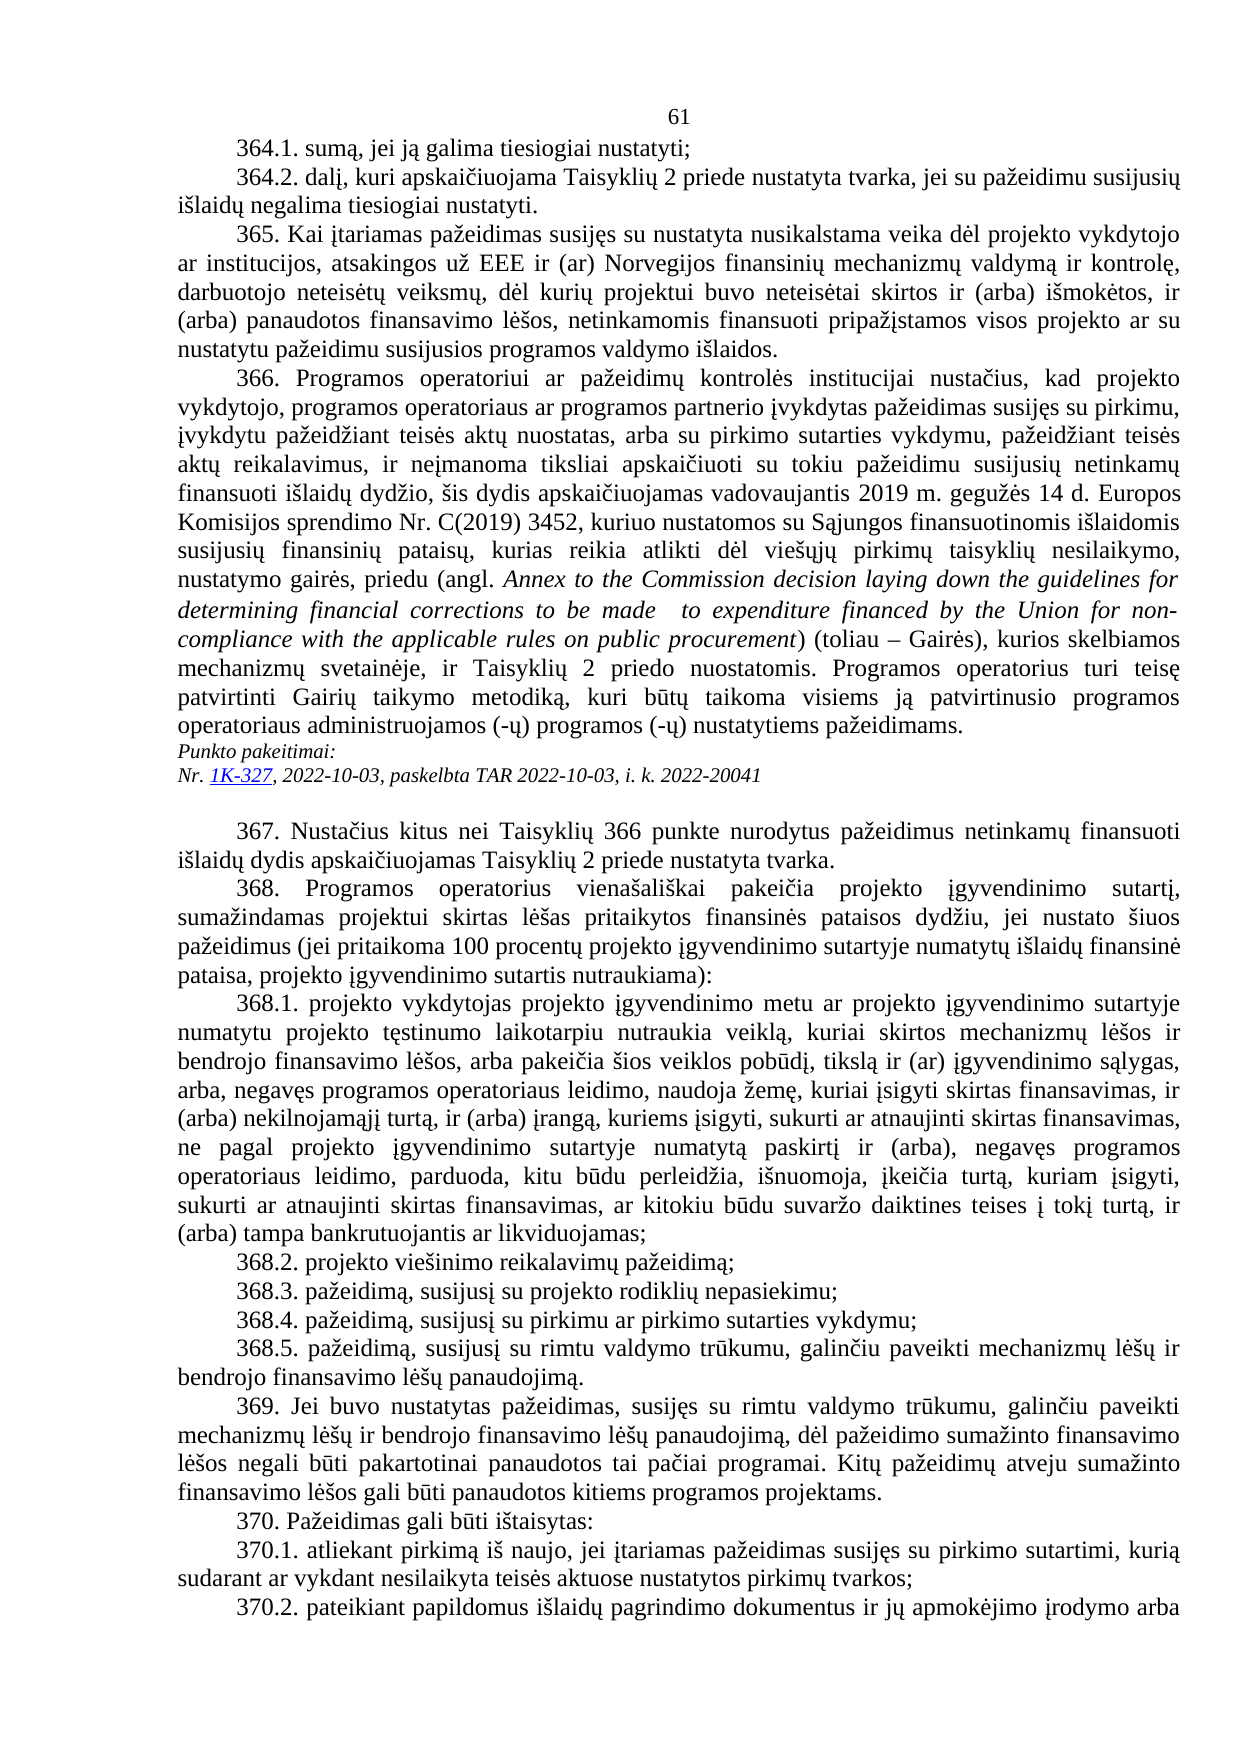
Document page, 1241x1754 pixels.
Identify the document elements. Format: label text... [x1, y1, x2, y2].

text 368. Programos operatorius vienašališkai pakeičia projekto įgyvendinimo sutartį, sumažindamas projektui skirtas lėšas pritaikytos finansinės pataisos dydžiu, jei nustato šiuos pažeidimus (jei pritaikoma 100 procentų projekto įgyvendinimo sutartyje numatytų išlaidų finansinė pataisa, projekto įgyvendinimo sutartis nutraukiama): [177, 873, 1181, 988]
text 367. Nustačius kitus nei Taisyklių 366 punkte nurodytus pažeidimus netinkamų finansuoti išlaidų dydis apskaičiuojamas Taisyklių 2 priede nustatyta tvarka. [177, 816, 1181, 873]
text 370. Pažeidimas gali būti ištaisytas: [177, 1506, 1181, 1535]
text 366. Programos operatoriui ar pažeidimų kontrolės institucijai nustačius, kad projekto vykdytojo, programos operatoriaus ar programos partnerio įvykdytas pažeidimas susijęs su pirkimu, įvykdytu pažeidžiant teisės aktų nuostatas, arba su pirkimo sutarties vykdymu, pažeidžiant teisės aktų reikalavimus, ir neįmanoma tiksliai apskaičiuoti su tokiu pažeidimu susijusių netinkamų finansuoti išlaidų dydžio, šis dydis apskaičiuojamas vadovaujantis 2019 m. gegužės 14 d. Europos Komisijos sprendimo Nr. C(2019) 3452, kuriuo nustatomos su Sąjungos finansuotinomis išlaidomis susijusių finansinių pataisų, kurias reikia atlikti dėl viešųjų pirkimų taisyklių nesilaikymo, nustatymo gairės, priedu (angl. Annex to the Commission decision laying down the guidelines for determining financial corrections to be made to expenditure financed by the Union for non-compliance with the applicable rules on public procurement) (toliau – Gairės), kurios skelbiamos mechanizmų svetainėje, ir Taisyklių 2 priedo nuostatomis. Programos operatorius turi teisę patvirtinti Gairių taikymo metodiką, kuri būtų taikoma visiems ją patvirtinusio programos operatoriaus administruojamos (-ų) programos (-ų) nustatytiems pažeidimams. [177, 363, 1181, 739]
text 368.3. pažeidimą, susijusį su projekto rodiklių nepasiekimu; [177, 1276, 1181, 1305]
text 364.1. sumą, jei ją galima tiesiogiai nustatyti; [236, 133, 1181, 162]
text 368.5. pažeidimą, susijusį su rimtu valdymo trūkumu, galinčiu paveikti mechanizmų lėšų ir bendrojo finansavimo lėšų panaudojimą. [177, 1333, 1181, 1391]
text 364.2. dalį, kuri apskaičiuojama Taisyklių 2 priede nustatyta tvarka, jei su pažeidimu susijusių išlaidų negalima tiesiogiai nustatyti. [177, 162, 1181, 219]
text 370.2. pateikiant papildomus išlaidų pagrindimo dokumentus ir jų apmokėjimo įrodymo arba [177, 1592, 1181, 1621]
text Punkto pakeitimai: [177, 739, 1181, 763]
text 370.1. atliekant pirkimą iš naujo, jei įtariamas pažeidimas susijęs su pirkimo sutartimi, kurią sudarant ar vykdant nesilaikyta teisės aktuose nustatytos pirkimų tvarkos; [177, 1535, 1181, 1592]
text 365. Kai įtariamas pažeidimas susijęs su nustatyta nusikalstama veika dėl projekto vykdytojo ar institucijos, atsakingos už EEE ir (ar) Norvegijos finansinių mechanizmų valdymą ir kontrolę, darbuotojo neteisėtų veiksmų, dėl kurių projektui buvo neteisėtai skirtos ir (arba) išmokėtos, ir (arba) panaudotos finansavimo lėšos, netinkamomis finansuoti pripažįstamos visos projekto ar su nustatytu pažeidimu susijusios programos valdymo išlaidos. [177, 219, 1181, 363]
text 368.4. pažeidimą, susijusį su pirkimu ar pirkimo sutarties vykdymu; [177, 1305, 1181, 1333]
text Nr. 1K-327, 2022-10-03, paskelbta TAR 2022-10-03, i. k. 2022-20041 [177, 763, 1181, 787]
text 368.1. projekto vykdytojas projekto įgyvendinimo metu ar projekto įgyvendinimo sutartyje numatytu projekto tęstinumo laikotarpiu nutraukia veiklą, kuriai skirtos mechanizmų lėšos ir bendrojo finansavimo lėšos, arba pakeičia šios veiklos pobūdį, tikslą ir (ar) įgyvendinimo sąlygas, arba, negavęs programos operatoriaus leidimo, naudoja žemę, kuriai įsigyti skirtas finansavimas, ir (arba) nekilnojamąjį turtą, ir (arba) įrangą, kuriems įsigyti, sukurti ar atnaujinti skirtas finansavimas, ne pagal projekto įgyvendinimo sutartyje numatytą paskirtį ir (arba), negavęs programos operatoriaus leidimo, parduoda, kitu būdu perleidžia, išnuomoja, įkeičia turtą, kuriam įsigyti, sukurti ar atnaujinti skirtas finansavimas, ar kitokiu būdu suvaržo daiktines teises į tokį turtą, ir (arba) tampa bankrutuojantis ar likviduojamas; [177, 988, 1181, 1247]
text 368.2. projekto viešinimo reikalavimų pažeidimą; [177, 1247, 1181, 1276]
text 369. Jei buvo nustatytas pažeidimas, susijęs su rimtu valdymo trūkumu, galinčiu paveikti mechanizmų lėšų ir bendrojo finansavimo lėšų panaudojimą, dėl pažeidimo sumažinto finansavimo lėšos negali būti pakartotinai panaudotos tai pačiai programai. Kitų pažeidimų atveju sumažinto finansavimo lėšos gali būti panaudotos kitiems programos projektams. [177, 1391, 1181, 1506]
